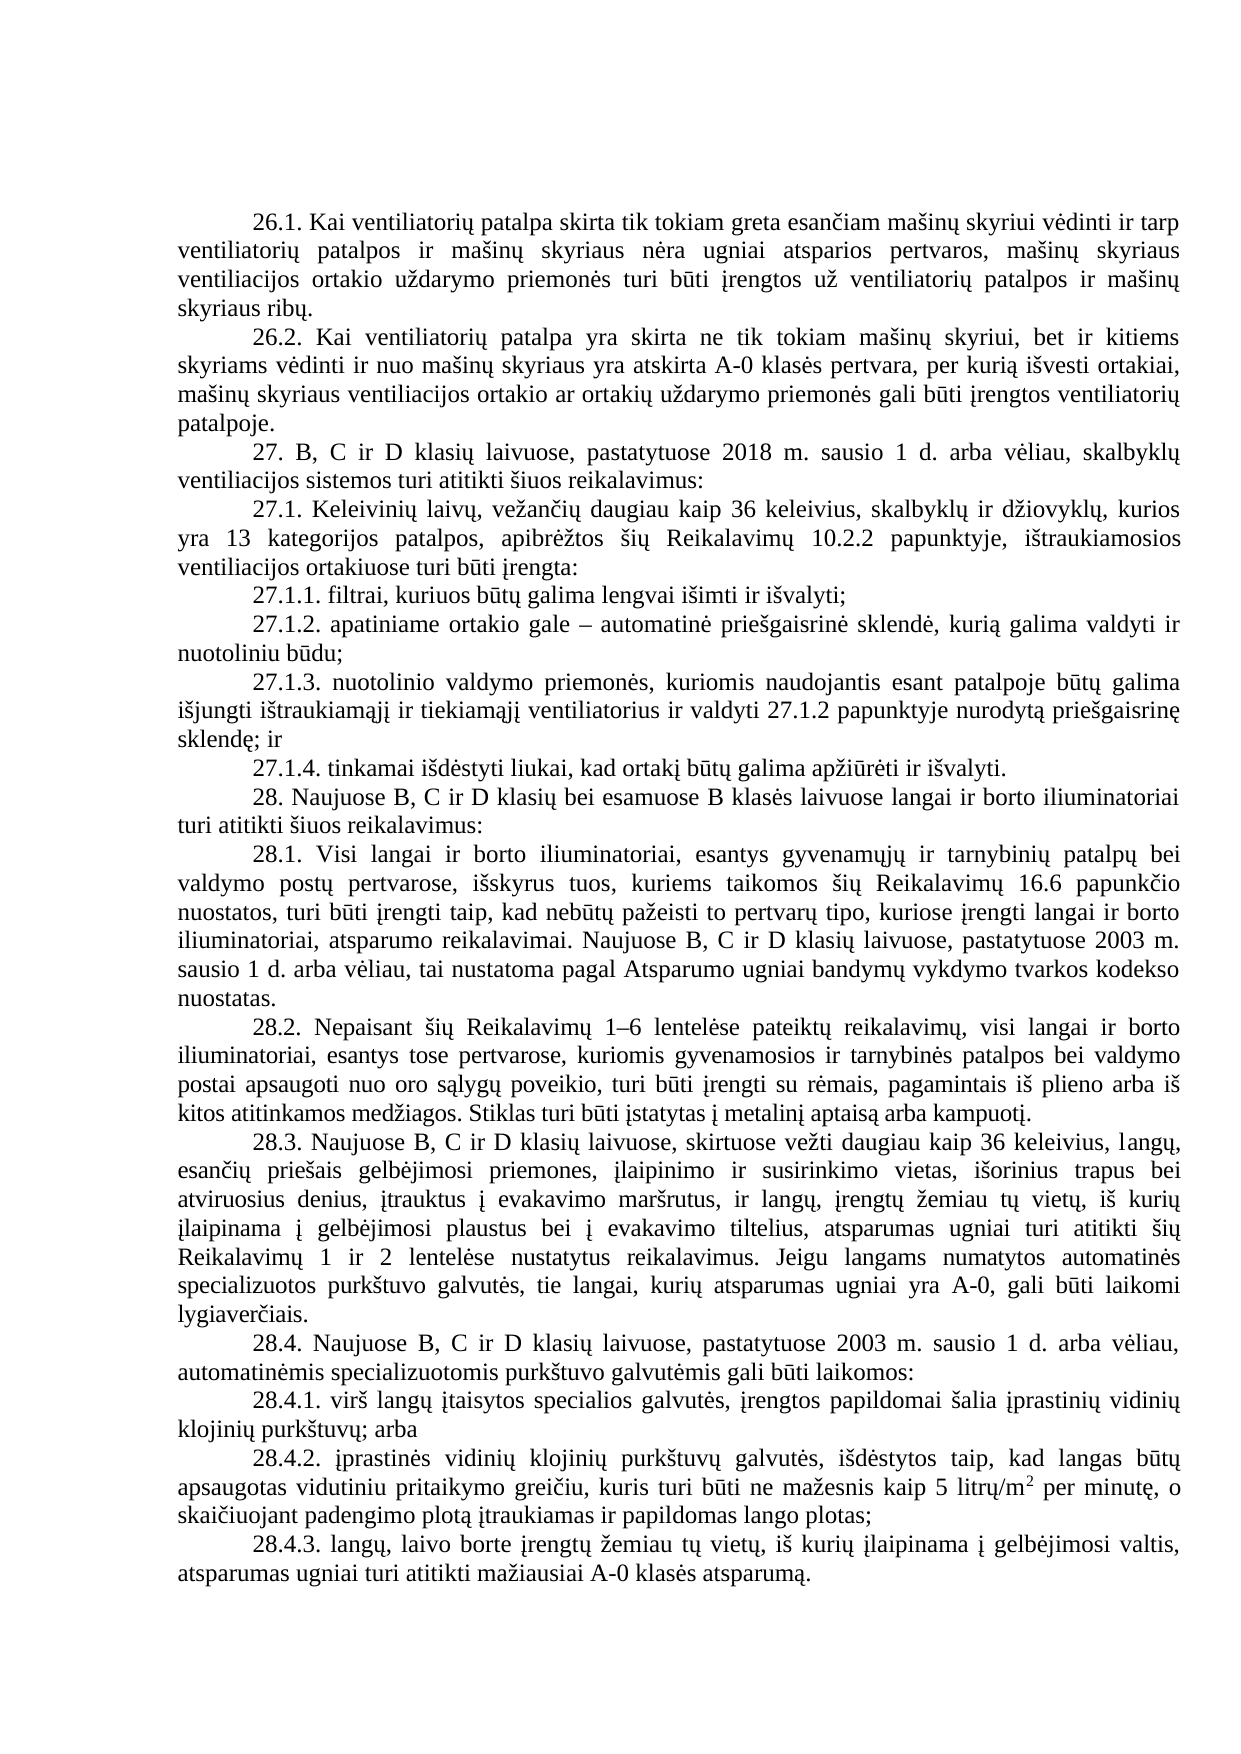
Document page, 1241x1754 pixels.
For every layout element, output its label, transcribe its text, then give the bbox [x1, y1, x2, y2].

text 27.1.1. filtrai, kuriuos būtų galima lengvai išimti ir išvalyti; [177, 580, 1181, 609]
text 28.2. Nepaisant šių Reikalavimų 1–6 lentelėse pateiktų reikalavimų, visi langai ir borto iliuminatoriai, esantys tose pertvarose, kuriomis gyvenamosios ir tarnybinės patalpos bei valdymo postai apsaugoti nuo oro sąlygų poveikio, turi būti įrengti su rėmais, pagamintais iš plieno arba iš kitos atitinkamos medžiagos. Stiklas turi būti įstatytas į metalinį aptaisą arba kampuotį. [177, 1012, 1181, 1127]
text 28. Naujuose B, C ir D klasių bei esamuose B klasės laivuose langai ir borto iliuminatoriai turi atitikti šiuos reikalavimus: [177, 782, 1181, 839]
text 27.1.4. tinkamai išdėstyti liukai, kad ortakį būtų galima apžiūrėti ir išvalyti. [177, 753, 1181, 782]
text 27.1.2. apatiniame ortakio gale – automatinė priešgaisrinė sklendė, kurią galima valdyti ir nuotoliniu būdu; [177, 609, 1181, 667]
text 27.1.3. nuotolinio valdymo priemonės, kuriomis naudojantis esant patalpoje būtų galima išjungti ištraukiamąjį ir tiekiamąjį ventiliatorius ir valdyti 27.1.2 papunktyje nurodytą priešgaisrinę sklendę; ir [177, 667, 1181, 753]
text 28.4. Naujuose B, C ir D klasių laivuose, pastatytuose 2003 m. sausio 1 d. arba vėliau, automatinėmis specializuotomis purkštuvo galvutėmis gali būti laikomos: [177, 1328, 1181, 1385]
text 27.1. Keleivinių laivų, vežančių daugiau kaip 36 keleivius, skalbyklų ir džiovyklų, kurios yra 13 kategorijos patalpos, apibrėžtos šių Reikalavimų 10.2.2 papunktyje, ištraukiamosios ventiliacijos ortakiuose turi būti įrengta: [177, 494, 1181, 580]
text 28.4.2. įprastinės vidinių klojinių purkštuvų galvutės, išdėstytos taip, kad langas būtų apsaugotas vidutiniu pritaikymo greičiu, kuris turi būti ne mažesnis kaip 5 litrų/m2 per minutę, o skaičiuojant padengimo plotą įtraukiamas ir papildomas lango plotas; [177, 1443, 1181, 1529]
text 28.4.3. langų, laivo borte įrengtų žemiau tų vietų, iš kurių įlaipinama į gelbėjimosi valtis, atsparumas ugniai turi atitikti mažiausiai A-0 klasės atsparumą. [177, 1529, 1181, 1587]
text 28.4.1. virš langų įtaisytos specialios galvutės, įrengtos papildomai šalia įprastinių vidinių klojinių purkštuvų; arba [177, 1385, 1181, 1443]
text 28.3. Naujuose B, C ir D klasių laivuose, skirtuose vežti daugiau kaip 36 keleivius, langų, esančių priešais gelbėjimosi priemones, įlaipinimo ir susirinkimo vietas, išorinius trapus bei atviruosius denius, įtrauktus į evakavimo maršrutus, ir langų, įrengtų žemiau tų vietų, iš kurių įlaipinama į gelbėjimosi plaustus bei į evakavimo tiltelius, atsparumas ugniai turi atitikti šių Reikalavimų 1 ir 2 lentelėse nustatytus reikalavimus. Jeigu langams numatytos automatinės specializuotos purkštuvo galvutės, tie langai, kurių atsparumas ugniai yra A-0, gali būti laikomi lygiaverčiais. [177, 1127, 1181, 1328]
text 26.2. Kai ventiliatorių patalpa yra skirta ne tik tokiam mašinų skyriui, bet ir kitiems skyriams vėdinti ir nuo mašinų skyriaus yra atskirta A-0 klasės pertvara, per kurią išvesti ortakiai, mašinų skyriaus ventiliacijos ortakio ar ortakių uždarymo priemonės gali būti įrengtos ventiliatorių patalpoje. [177, 322, 1181, 437]
text 27. B, C ir D klasių laivuose, pastatytuose 2018 m. sausio 1 d. arba vėliau, skalbyklų ventiliacijos sistemos turi atitikti šiuos reikalavimus: [177, 437, 1181, 494]
text 28.1. Visi langai ir borto iliuminatoriai, esantys gyvenamųjų ir tarnybinių patalpų bei valdymo postų pertvarose, išskyrus tuos, kuriems taikomos šių Reikalavimų 16.6 papunkčio nuostatos, turi būti įrengti taip, kad nebūtų pažeisti to pertvarų tipo, kuriose įrengti langai ir borto iliuminatoriai, atsparumo reikalavimai. Naujuose B, C ir D klasių laivuose, pastatytuose 2003 m. sausio 1 d. arba vėliau, tai nustatoma pagal Atsparumo ugniai bandymų vykdymo tvarkos kodekso nuostatas. [177, 839, 1181, 1012]
text 26.1. Kai ventiliatorių patalpa skirta tik tokiam greta esančiam mašinų skyriui vėdinti ir tarp ventiliatorių patalpos ir mašinų skyriaus nėra ugniai atsparios pertvaros, mašinų skyriaus ventiliacijos ortakio uždarymo priemonės turi būti įrengtos už ventiliatorių patalpos ir mašinų skyriaus ribų. [177, 207, 1181, 322]
